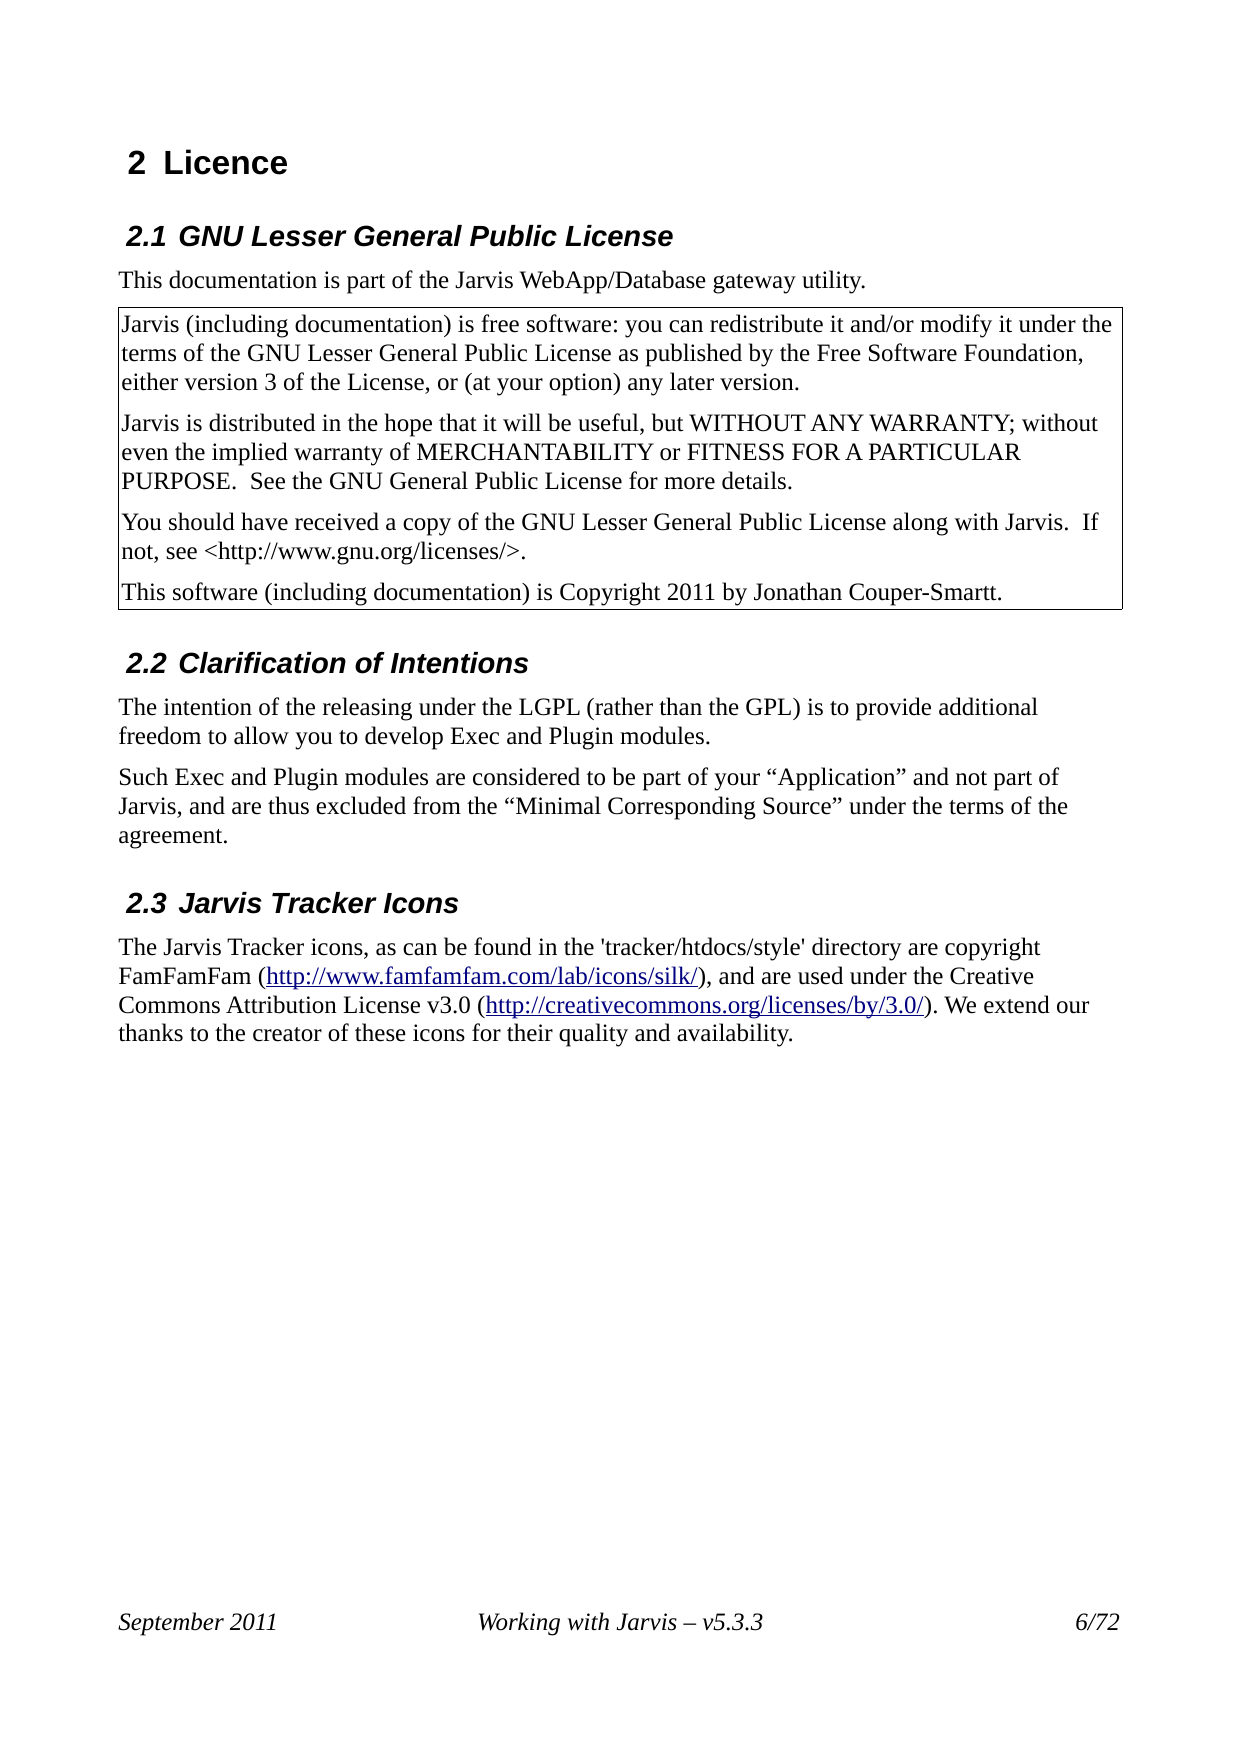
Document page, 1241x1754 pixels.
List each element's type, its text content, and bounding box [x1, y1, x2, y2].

text You should have received a copy of the GNU Lesser General Public License along with Jarvis. If not, see <http://www.gnu.org/licenses/>. [119, 504, 1122, 564]
text This software (including documentation) is Copyright 2011 by Jonathan Couper-Smartt. [119, 574, 1122, 609]
text Jarvis is distributed in the hope that it will be useful, but WITHOUT ANY WARRANTY; without even the implied warranty of MERCHANTABILITY or FITNESS FOR A PARTICULAR PURPOSE. See the GNU General Public License for more details. [119, 405, 1122, 494]
text Jarvis (including documentation) is free software: you can redistribute it and/or modify it under the terms of the GNU Lesser General Public License as published by the Free Software Foundation, either version 3 of the License, or (at your option) any later version. [119, 308, 1122, 396]
text Such Exec and Plugin modules are considered to be part of your “Application” and not part of Jarvis, and are thus excluded from the “Minimal Corresponding Source” under the terms of the agreement. [118, 762, 1122, 849]
subtitle GNU Lesser General Public License [118, 219, 1122, 253]
text This documentation is part of the Jarvis WebApp/Database gateway utility. [118, 265, 1122, 294]
text The Jarvis Tracker icons, as can be found in the 'tracker/htdocs/style' directory are copyright FamFamFam (http://www.famfamfam.com/lab/icons/silk/), and are used under the Creative Commons Attribution License v3.0 (http://creativecommons.org/licenses/by/3.0/). We extend our thanks to the creator of these icons for their quality and availability. [118, 932, 1122, 1047]
text The intention of the releasing under the LGPL (rather than the GPL) is to provide additional freedom to allow you to develop Exec and Plugin modules. [118, 692, 1122, 750]
subtitle Jarvis Tracker Icons [118, 886, 1122, 920]
subtitle Licence [118, 143, 1122, 182]
subtitle Clarification of Intentions [118, 646, 1122, 680]
